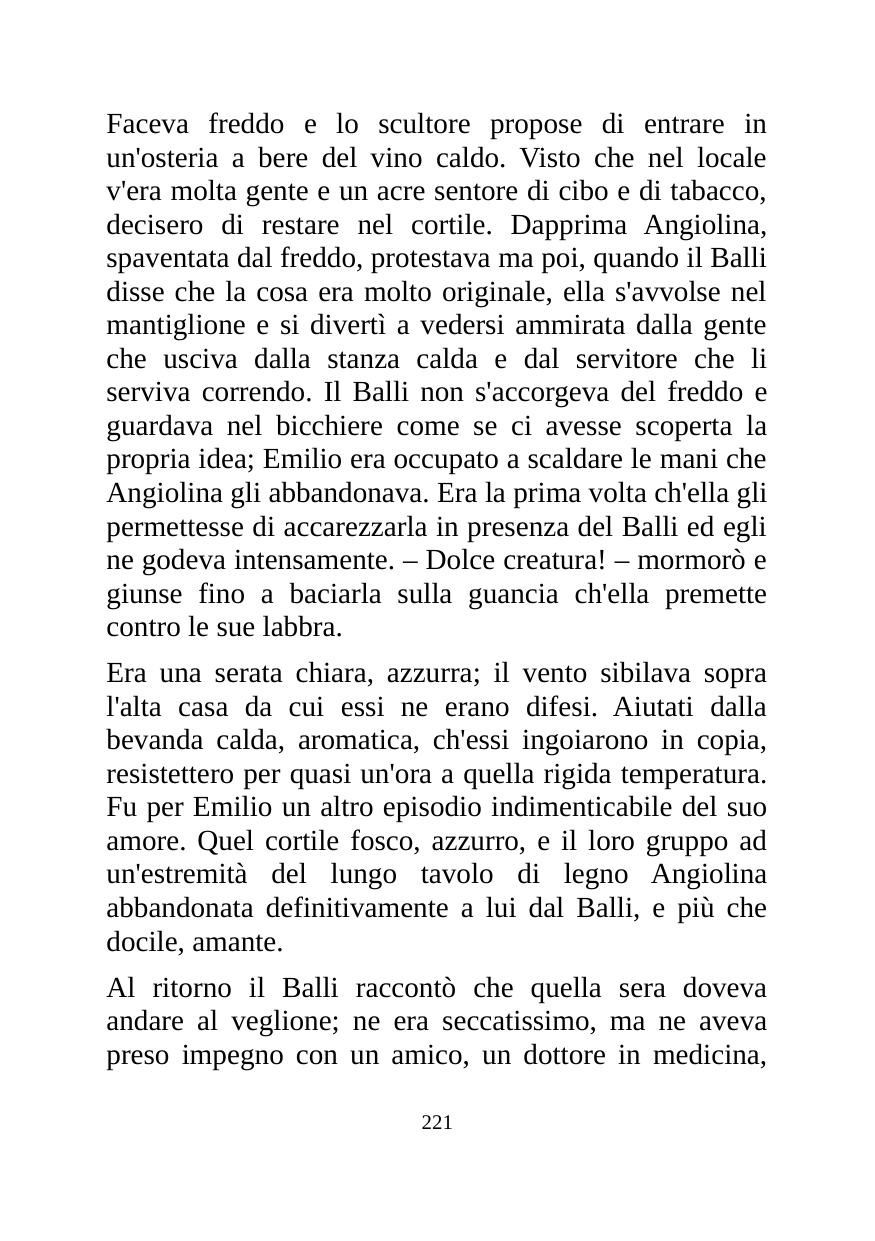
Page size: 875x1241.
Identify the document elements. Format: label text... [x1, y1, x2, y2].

text Faceva freddo e lo scultore propose di entrare in un'osteria a bere del vino caldo. Visto che nel locale v'era molta gente e un acre sentore di cibo e di tabacco, decisero di restare nel cortile. Dapprima Angiolina, spaventata dal freddo, protestava ma poi, quando il Balli disse che la cosa era molto originale, ella s'avvolse nel mantiglione e si divertì a vedersi ammirata dalla gente che usciva dalla stanza calda e dal servitore che li serviva correndo. Il Balli non s'accorgeva del freddo e guardava nel bicchiere come se ci avesse scoperta la propria idea; Emilio era occupato a scaldare le mani che Angiolina gli abbandonava. Era la prima volta ch'ella gli permettesse di accarezzarla in presenza del Balli ed egli ne godeva intensamente. – Dolce creatura! – mormorò e giunse fino a baciarla sulla guancia ch'ella premette contro le sue labbra. [106, 106, 768, 643]
text Era una serata chiara, azzurra; il vento sibilava sopra l'alta casa da cui essi ne erano difesi. Aiutati dalla bevanda calda, aromatica, ch'essi ingoiarono in copia, resistettero per quasi un'ora a quella rigida temperatura. Fu per Emilio un altro episodio indimenticabile del suo amore. Quel cortile fosco, azzurro, e il loro gruppo ad un'estremità del lungo tavolo di legno Angiolina abbandonata definitivamente a lui dal Balli, e più che docile, amante. [106, 655, 768, 957]
text Al ritorno il Balli raccontò che quella sera doveva andare al veglione; ne era seccatissimo, ma ne aveva preso impegno con un amico, un dottore in medicina, [106, 970, 768, 1070]
